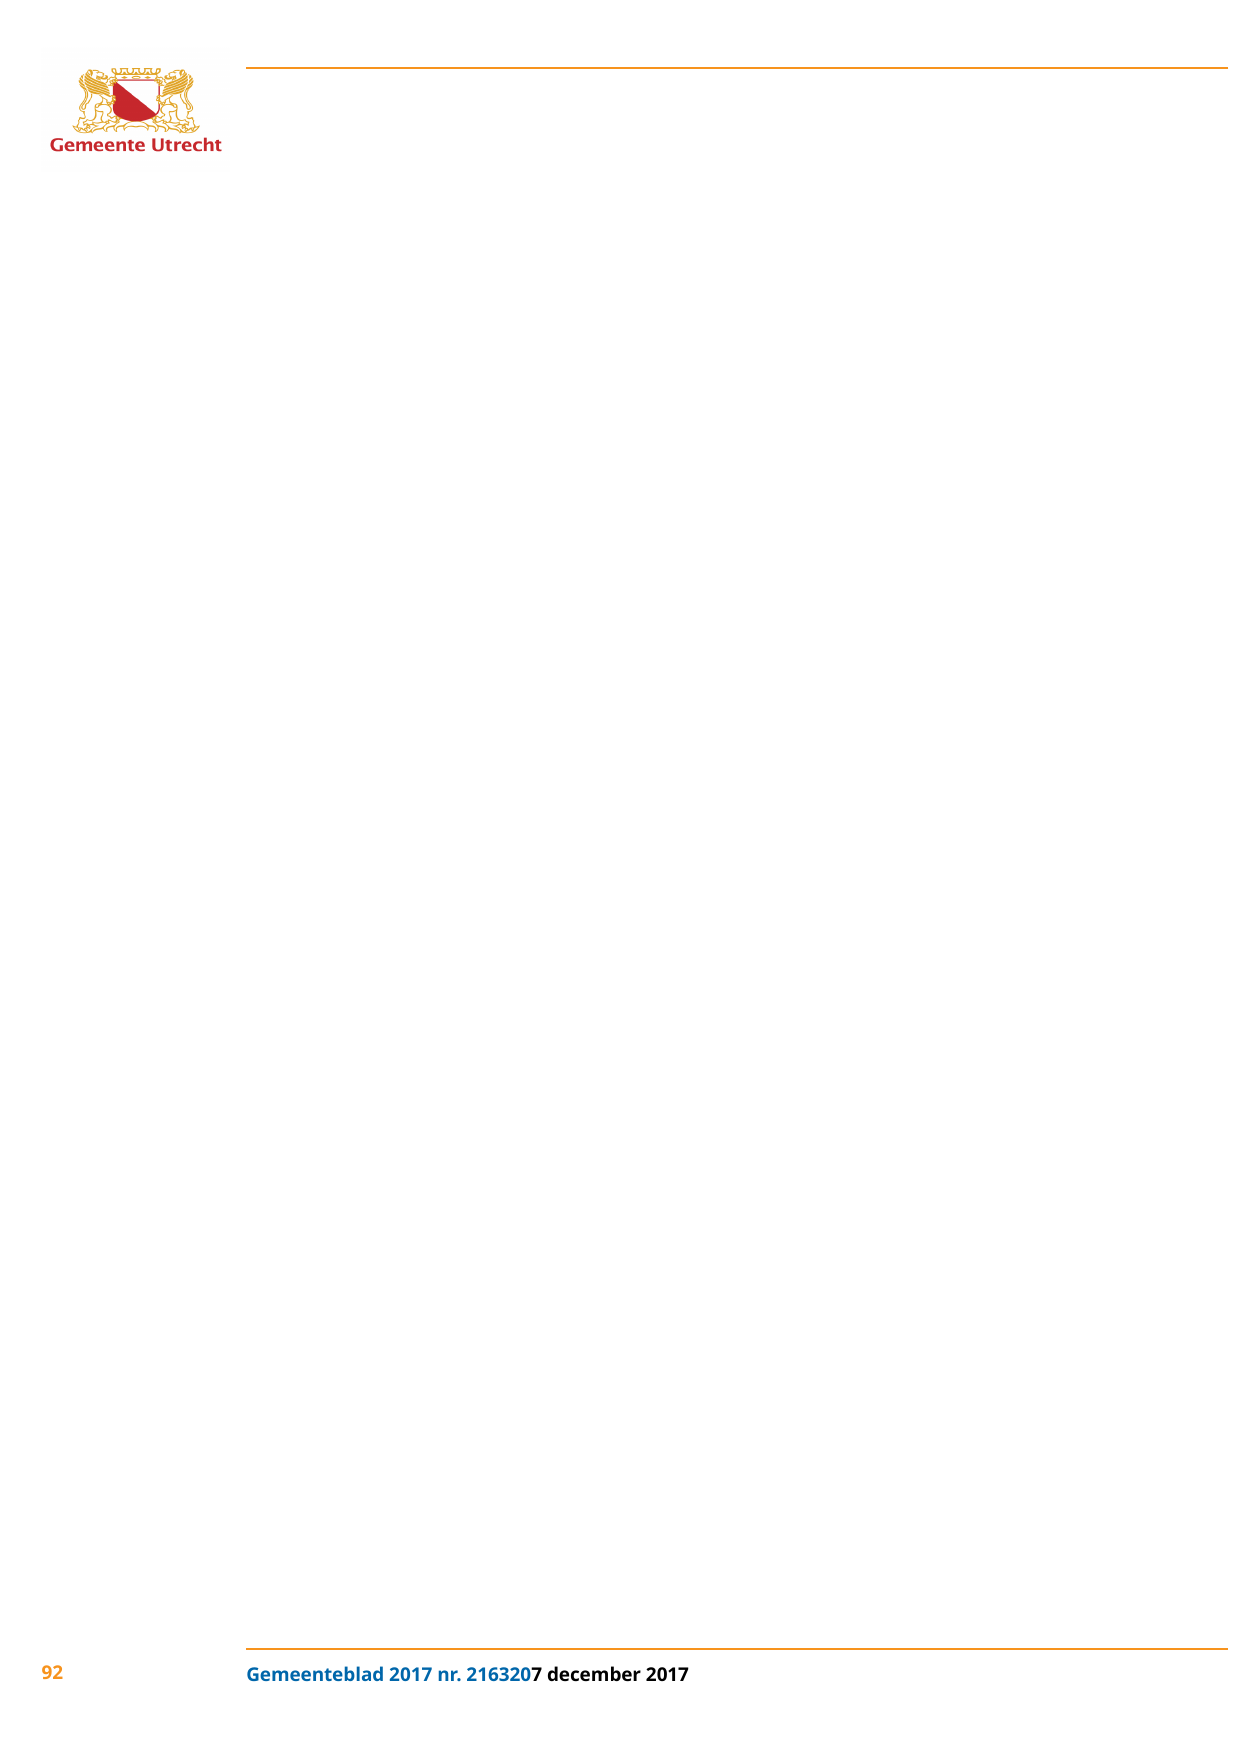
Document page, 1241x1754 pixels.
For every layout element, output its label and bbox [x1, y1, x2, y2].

picture [41, 47, 231, 172]
